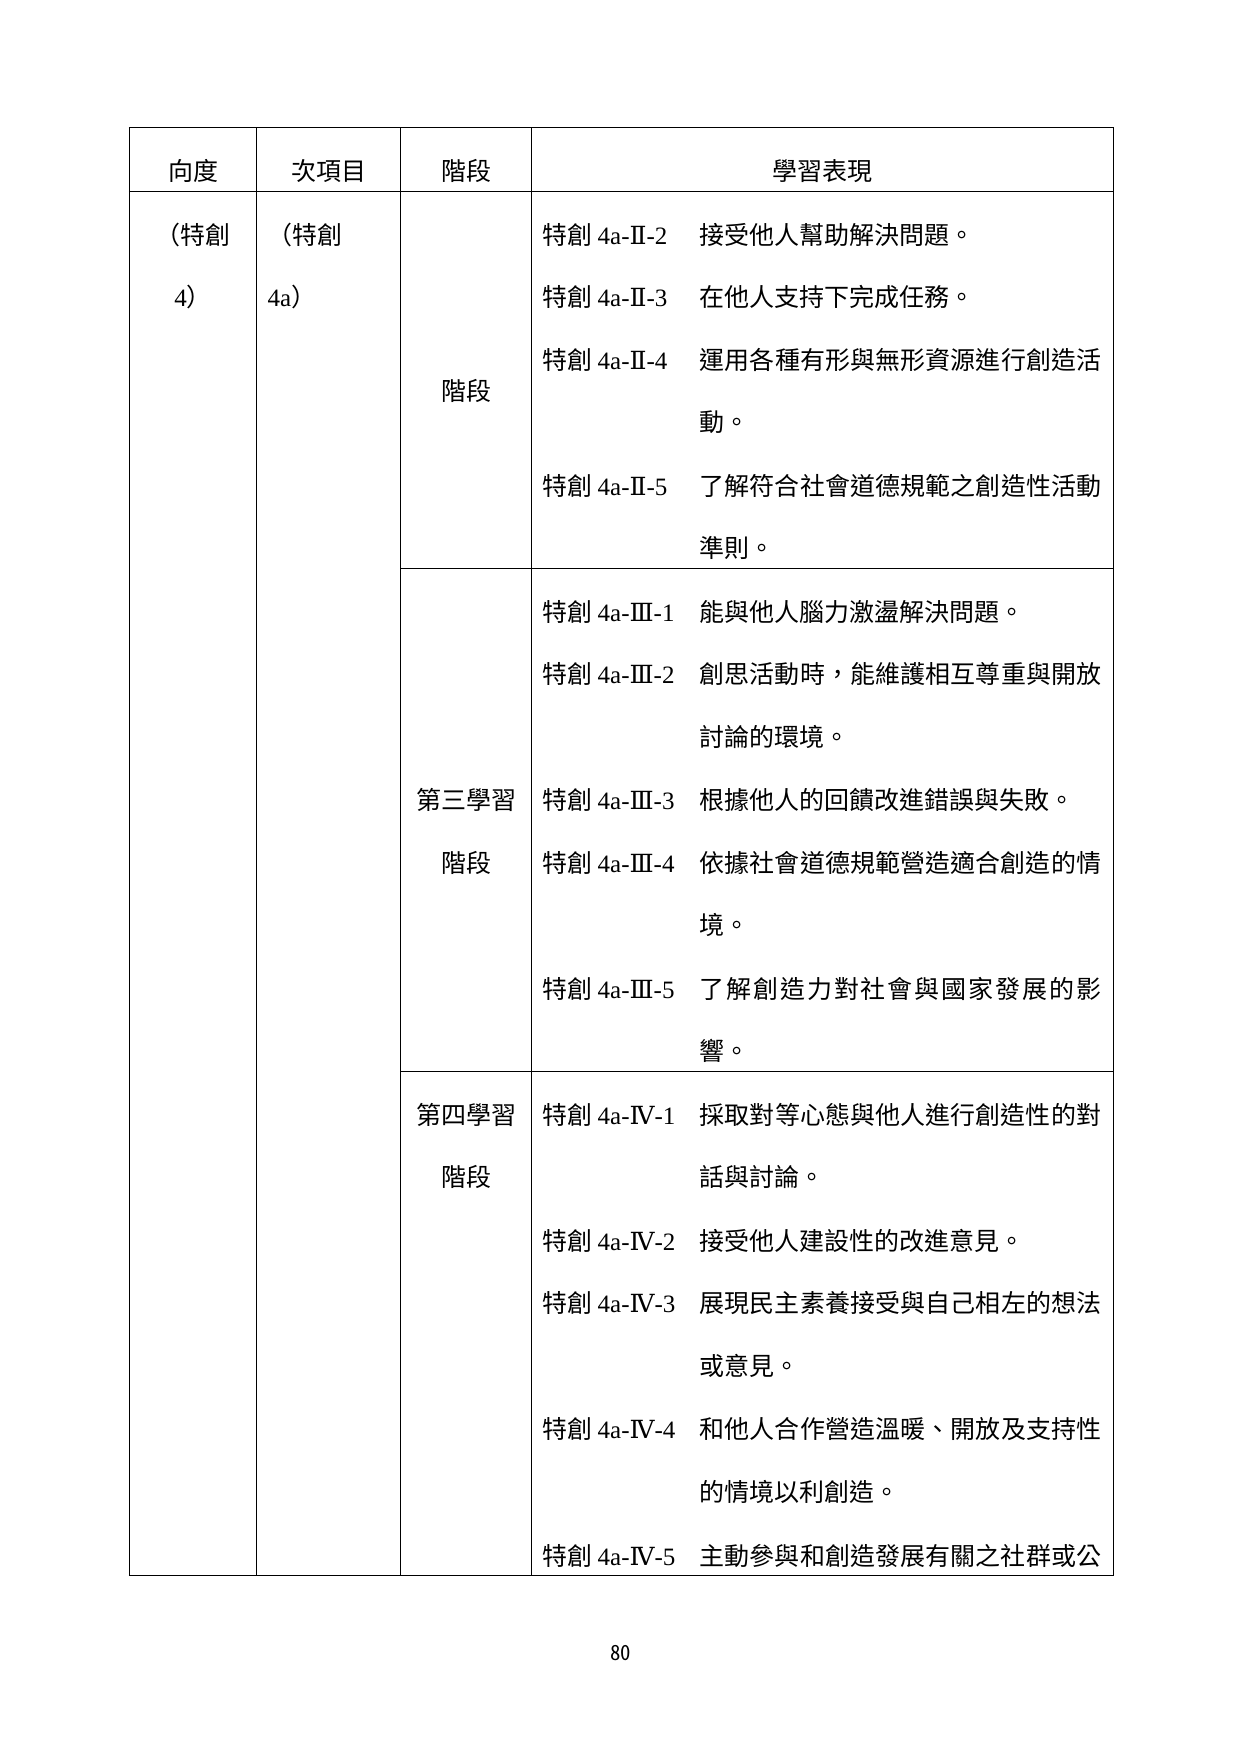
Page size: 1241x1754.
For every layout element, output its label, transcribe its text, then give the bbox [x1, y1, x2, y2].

table_cell 特創4a-Ⅳ-2 特創4a-Ⅳ-3 [532, 1197, 688, 1385]
table_cell 根據他人的回饋改進錯誤與失敗。 依據社會道德規範營造適合創造的情境。 [688, 756, 1113, 945]
table_cell 和他人合作營造溫暖、開放及支持性的情境以利創造。 [688, 1385, 1113, 1511]
table_cell 特創4a-Ⅳ-4 [532, 1385, 688, 1511]
table_cell 了解符合社會道德規範之創造性活動準則。 [688, 442, 1113, 568]
table_cell 採取對等心態與他人進行創造性的對話與討論。 [688, 1072, 1113, 1197]
table_cell 特創4a-Ⅳ-1 [532, 1072, 688, 1197]
table_cell 了解創造力對社會與國家發展的影響。 [688, 945, 1113, 1071]
table_cell 特創4a-Ⅱ-2 特創4a-Ⅱ-3 特創4a-Ⅱ-4 [532, 192, 688, 442]
table_header 次項目 [257, 128, 400, 191]
table_cell （特創4a） [257, 192, 400, 1575]
table_cell 接受他人建設性的改進意見。 展現民主素養接受與自己相左的想法或意見。 [688, 1197, 1113, 1385]
table_cell 第三學習階段 [401, 569, 531, 1071]
table_cell 特創4a-Ⅲ-3 特創4a-Ⅲ-4 [532, 756, 688, 945]
table_header 學習表現 [532, 128, 1113, 191]
table_cell 特創4a-Ⅱ-5 [532, 442, 688, 568]
table_cell 接受他人幫助解決問題。 在他人支持下完成任務。 運用各種有形與無形資源進行創造活動。 [688, 192, 1113, 442]
table_cell （特創4） [130, 192, 256, 1575]
table_cell 特創4a-Ⅲ-5 [532, 945, 688, 1071]
table_cell 特創4a-Ⅲ-1 特創4a-Ⅲ-2 [532, 569, 688, 756]
table_cell 特創4a-Ⅳ-5 [532, 1511, 688, 1575]
table_cell 階段 [401, 192, 531, 568]
table_header 階段 [401, 128, 531, 191]
table_cell 第四學習階段 [401, 1072, 531, 1575]
table_cell 能與他人腦力激盪解決問題。 創思活動時，能維護相互尊重與開放討論的環境。 [688, 569, 1113, 756]
table_cell 主動參與和創造發展有關之社群或公 [688, 1511, 1113, 1575]
table_header 向度 [130, 128, 256, 191]
